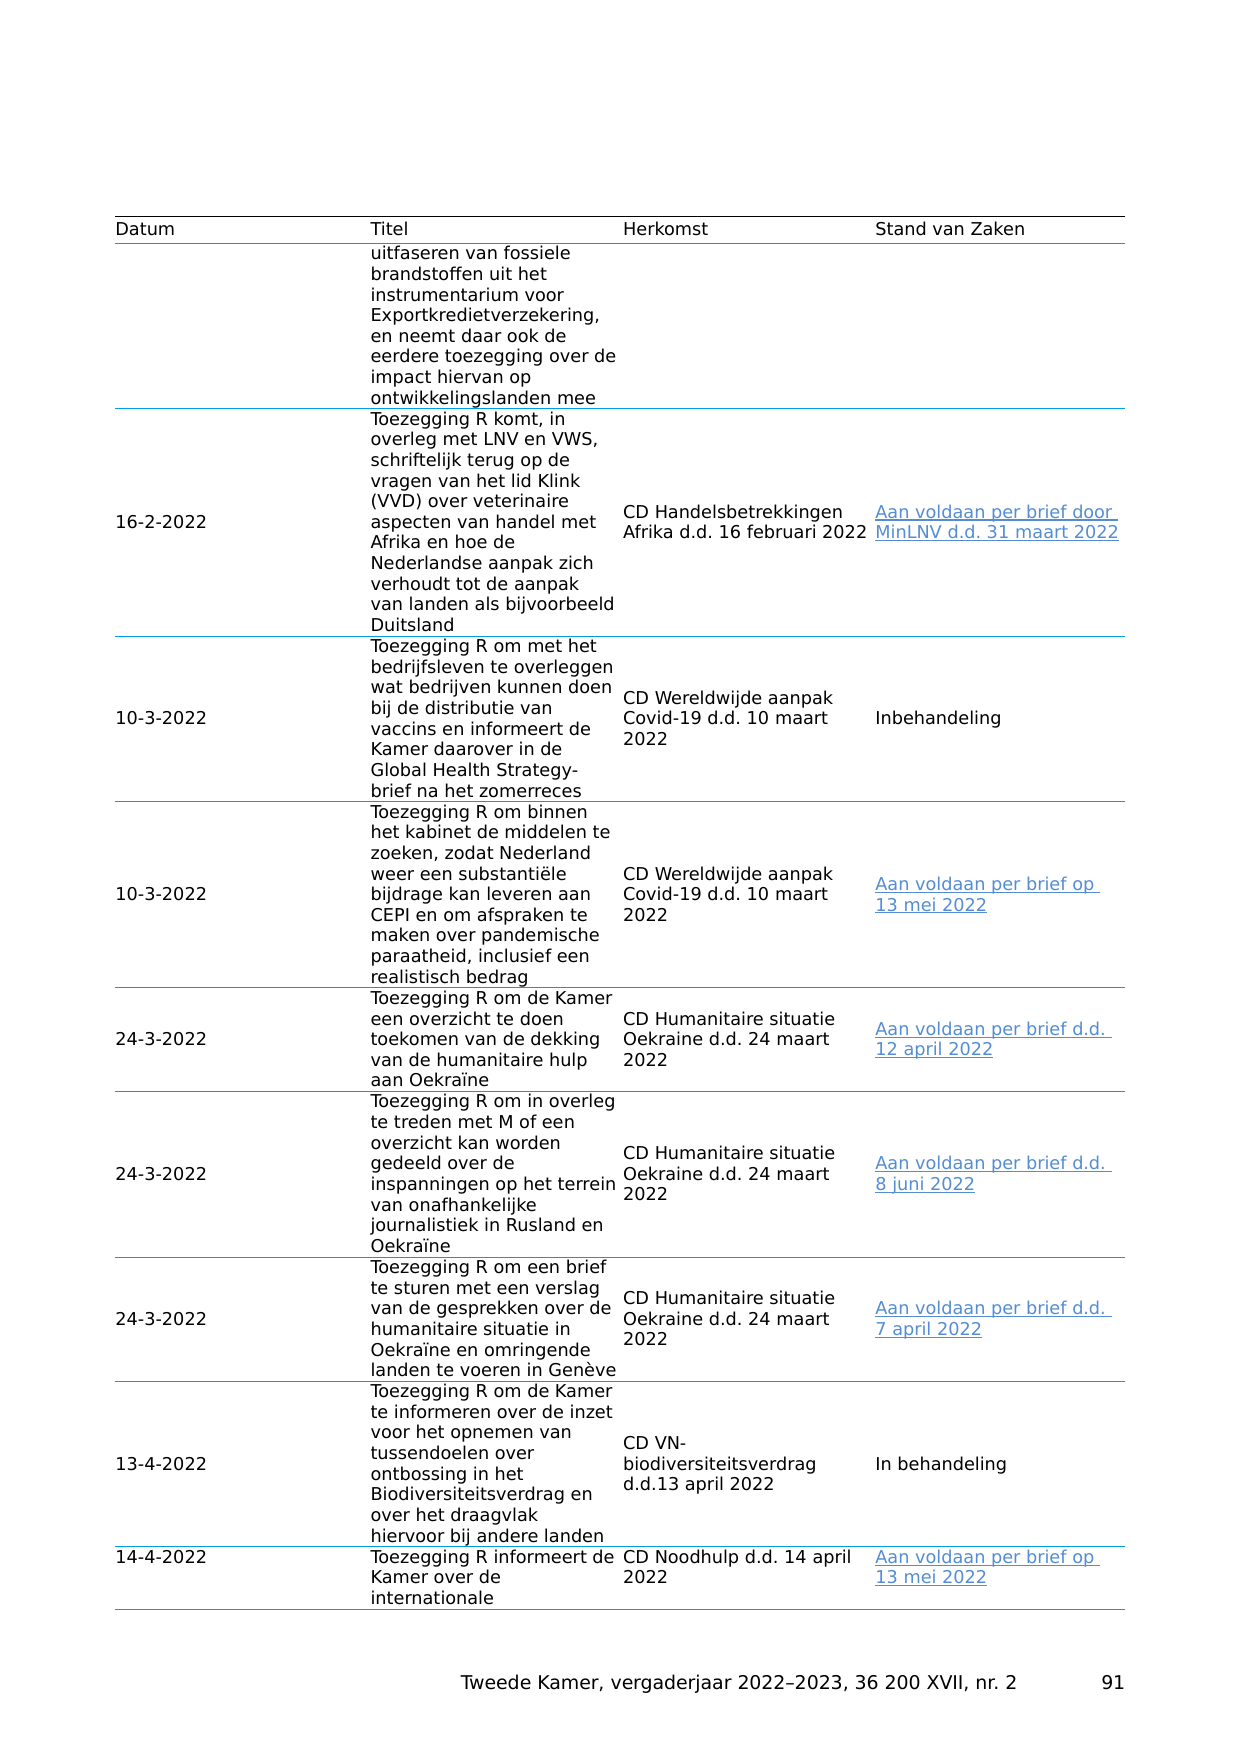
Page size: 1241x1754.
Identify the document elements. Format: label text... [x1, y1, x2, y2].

table_cell In behandeling [872, 1382, 1125, 1546]
table_cell Aan voldaan per brief op 13 mei 2022 [872, 802, 1125, 987]
table_cell 24-3-2022 [115, 1092, 367, 1256]
table_cell Toezegging R komt, in overleg met LNV en VWS, schriftelijk terug op de vragen van het lid Klink (VVD) over veterinaire aspecten van handel met Afrika en hoe de Nederlandse aanpak zich verhoudt tot de aanpak van landen als bijvoorbeeld Duitsland [368, 409, 620, 636]
table_cell Datum [115, 217, 367, 243]
table_cell Titel [368, 217, 620, 243]
table_cell Toezegging R om binnen het kabinet de middelen te zoeken, zodat Nederland weer een substantiële bijdrage kan leveren aan CEPI en om afspraken te maken over pandemische paraatheid, inclusief een realistisch bedrag [368, 802, 620, 987]
table_cell Toezegging R om de Kamer te informeren over de inzet voor het opnemen van tussendoelen over ontbossing in het Biodiversiteitsverdrag en over het draagvlak hiervoor bij andere landen [368, 1382, 620, 1546]
table_cell Aan voldaan per brief d.d. 8 juni 2022 [872, 1092, 1125, 1256]
table_cell Aan voldaan per brief op 13 mei 2022 [872, 1547, 1125, 1609]
table_cell Toezegging R om met het bedrijfsleven te overleggen wat bedrijven kunnen doen bij de distributie van vaccins en informeert de Kamer daarover in de Global Health Strategy-brief na het zomerreces [368, 637, 620, 801]
table_cell Stand van Zaken [872, 217, 1125, 243]
table_cell uitfaseren van fossiele brandstoffen uit het instrumentarium voor Exportkredietverzekering, en neemt daar ook de eerdere toezegging over de impact hiervan op ontwikkelingslanden mee [368, 244, 620, 408]
table_cell Inbehandeling [872, 637, 1125, 801]
table_cell Aan voldaan per brief d.d. 12 april 2022 [872, 988, 1125, 1091]
table_cell Toezegging R om de Kamer een overzicht te doen toekomen van de dekking van de humanitaire hulp aan Oekraïne [368, 988, 620, 1091]
table_cell Aan voldaan per brief d.d. 7 april 2022 [872, 1258, 1125, 1381]
table_cell 16-2-2022 [115, 409, 367, 636]
table_cell CD Noodhulp d.d. 14 april 2022 [620, 1547, 872, 1609]
table_cell CD Humanitaire situatie Oekraine d.d. 24 maart 2022 [620, 988, 872, 1091]
table_cell Herkomst [620, 217, 872, 243]
table_cell Toezegging R om een brief te sturen met een verslag van de gesprekken over de humanitaire situatie in Oekraïne en omringende landen te voeren in Genève [368, 1258, 620, 1381]
table_cell [115, 244, 367, 408]
table_cell 24-3-2022 [115, 988, 367, 1091]
table_cell CD Wereldwijde aanpak Covid-19 d.d. 10 maart 2022 [620, 802, 872, 987]
table_cell 24-3-2022 [115, 1258, 367, 1381]
table_cell CD Wereldwijde aanpak Covid-19 d.d. 10 maart 2022 [620, 637, 872, 801]
table_header Tabel 26 Door bewindslieden gedane toezeggingen, parlementaire jaar 2021-2022 [115, 191, 1125, 216]
table_cell 10-3-2022 [115, 802, 367, 987]
table_cell [620, 244, 872, 408]
table_cell CD Humanitaire situatie Oekraine d.d. 24 maart 2022 [620, 1258, 872, 1381]
table_cell CD Humanitaire situatie Oekraine d.d. 24 maart 2022 [620, 1092, 872, 1256]
table_cell CD VN-biodiversiteitsverdrag d.d.13 april 2022 [620, 1382, 872, 1546]
table_cell Toezegging R informeert de Kamer over de internationale [368, 1547, 620, 1609]
table_cell Toezegging R om in overleg te treden met M of een overzicht kan worden gedeeld over de inspanningen op het terrein van onafhankelijke journalistiek in Rusland en Oekraïne [368, 1092, 620, 1256]
table_cell [872, 244, 1125, 408]
table_cell 14-4-2022 [115, 1547, 367, 1609]
table_cell 13-4-2022 [115, 1382, 367, 1546]
table_cell CD Handelsbetrekkingen Afrika d.d. 16 februari 2022 [620, 409, 872, 636]
table_cell Aan voldaan per brief door MinLNV d.d. 31 maart 2022 [872, 409, 1125, 636]
table_cell 10-3-2022 [115, 637, 367, 801]
